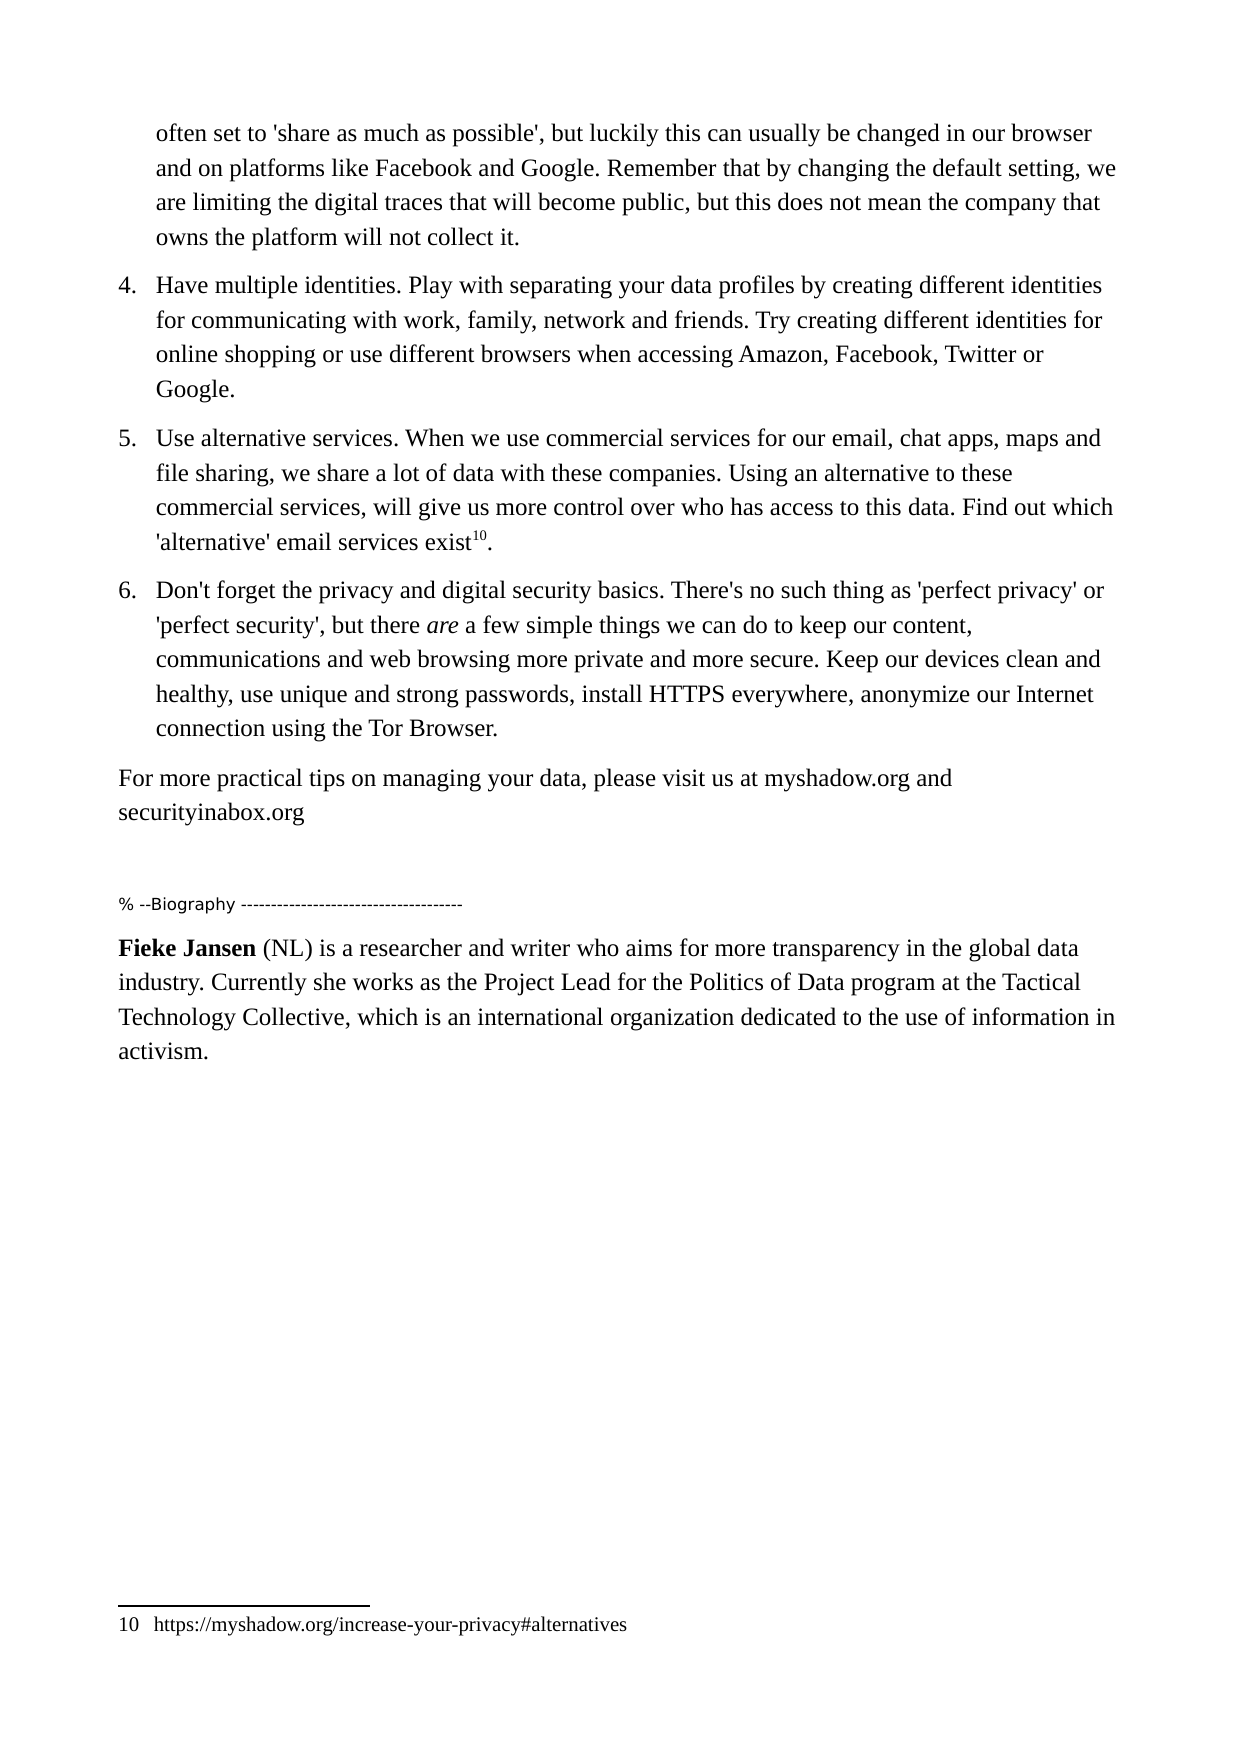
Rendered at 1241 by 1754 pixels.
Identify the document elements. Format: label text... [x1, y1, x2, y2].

list Don't forget the privacy and digital security basics. There's no such thing as 'perfect privacy' or 'perfect security', but there are a few simple things we can do to keep our content, communications and web browsing more private and more secure. Keep our devices clean and healthy, use unique and strong passwords, install HTTPS everywhere, anonymize our Internet connection using the Tor Browser. [118, 576, 1122, 742]
list often set to 'share as much as possible', but luckily this can usually be changed in our browser and on platforms like Facebook and Google. Remember that by changing the default setting, we are limiting the digital traces that will become public, but this does not mean the company that owns the platform will not collect it. [118, 118, 1122, 250]
text For more practical tips on managing your data, please visit us at myshadow.org and securityinabox.org [118, 763, 1122, 826]
list https://myshadow.org/increase-your-privacy#alternatives [118, 1612, 1122, 1636]
list Have multiple identities. Play with separating your data profiles by creating different identities for communicating with work, family, network and friends. Try creating different identities for online shopping or use different browsers when accessing Amazon, Facebook, Twitter or Google. [118, 271, 1122, 403]
text % --Biography ------------------------------------- [118, 895, 1122, 914]
text Fieke Jansen (NL) is a researcher and writer who aims for more transparency in the global data industry. Currently she works as the Project Lead for the Politics of Data program at the Tactical Technology Collective, which is an international organization dedicated to the use of information in activism. [118, 933, 1122, 1065]
list Use alternative services. When we use commercial services for our email, chat apps, maps and file sharing, we share a lot of data with these companies. Using an alternative to these commercial services, will give us more control over who has access to this data. Find out which 'alternative' email services exist. [118, 423, 1122, 555]
